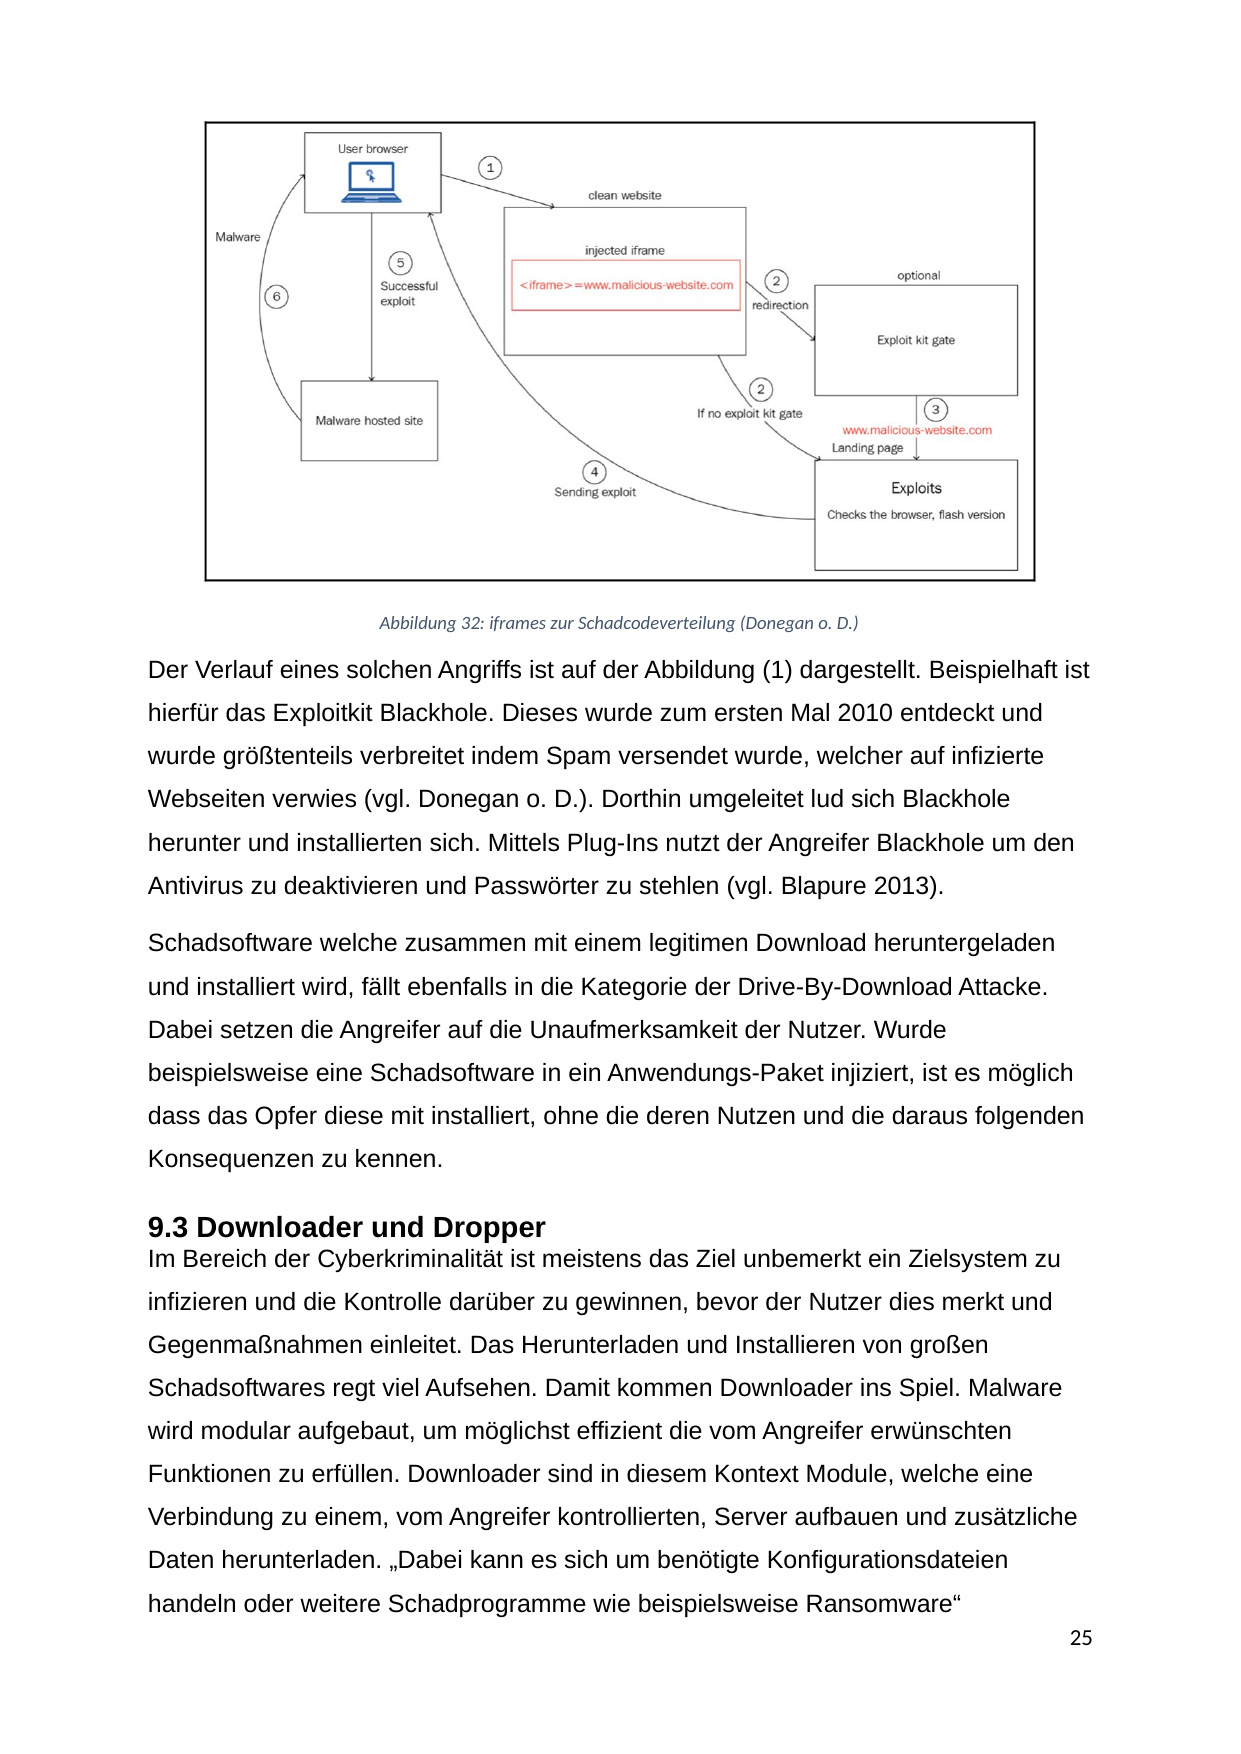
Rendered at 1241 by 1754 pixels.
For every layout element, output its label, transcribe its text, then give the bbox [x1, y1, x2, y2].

subtitle 9.3 Downloader und Dropper [148, 1210, 1093, 1243]
text Im Bereich der Cyberkriminalität ist meistens das Ziel unbemerkt ein Zielsystem zu infizieren und die Kontrolle darüber zu gewinnen, bevor der Nutzer dies merkt und Gegenmaßnahmen einleitet. Das Herunterladen und Installieren von großen Schadsoftwares regt viel Aufsehen. Damit kommen Downloader ins Spiel. Malware wird modular aufgebaut, um möglichst effizient die vom Angreifer erwünschten Funktionen zu erfüllen. Downloader sind in diesem Kontext Module, welche eine Verbindung zu einem, vom Angreifer kontrollierten, Server aufbauen und zusätzliche Daten herunterladen. „Dabei kann es sich um benötigte Konfigurationsdateien handeln oder weitere Schadprogramme wie beispielsweise Ransomware“ [148, 1243, 1093, 1617]
text Der Verlauf eines solchen Angriffs ist auf der Abbildung (1) dargestellt. Beispielhaft ist hierfür das Exploitkit Blackhole. Dieses wurde zum ersten Mal 2010 entdeckt und wurde größtenteils verbreitet indem Spam versendet wurde, welcher auf infizierte Webseiten verwies (vgl. Donegan o. D.). Dorthin umgeleitet lud sich Blackhole herunter und installierten sich. Mittels Plug-Ins nutzt der Angreifer Blackhole um den Antivirus zu deaktivieren und Passwörter zu stehlen (vgl. Blapure 2013). [148, 655, 1093, 899]
text Abbildung 32: iframes zur Schadcodeverteilung (Donegan o. D.) [148, 611, 1093, 634]
text Schadsoftware welche zusammen mit einem legitimen Download heruntergeladen und installiert wird, fällt ebenfalls in die Kategorie der Drive-By-Download Attacke. Dabei setzen die Angreifer auf die Unaufmerksamkeit der Nutzer. Wurde beispielsweise eine Schadsoftware in ein Anwendungs-Paket injiziert, ist es möglich dass das Opfer diese mit installiert, ohne die deren Nutzen und die daraus folgenden Konsequenzen zu kennen. [148, 928, 1093, 1173]
